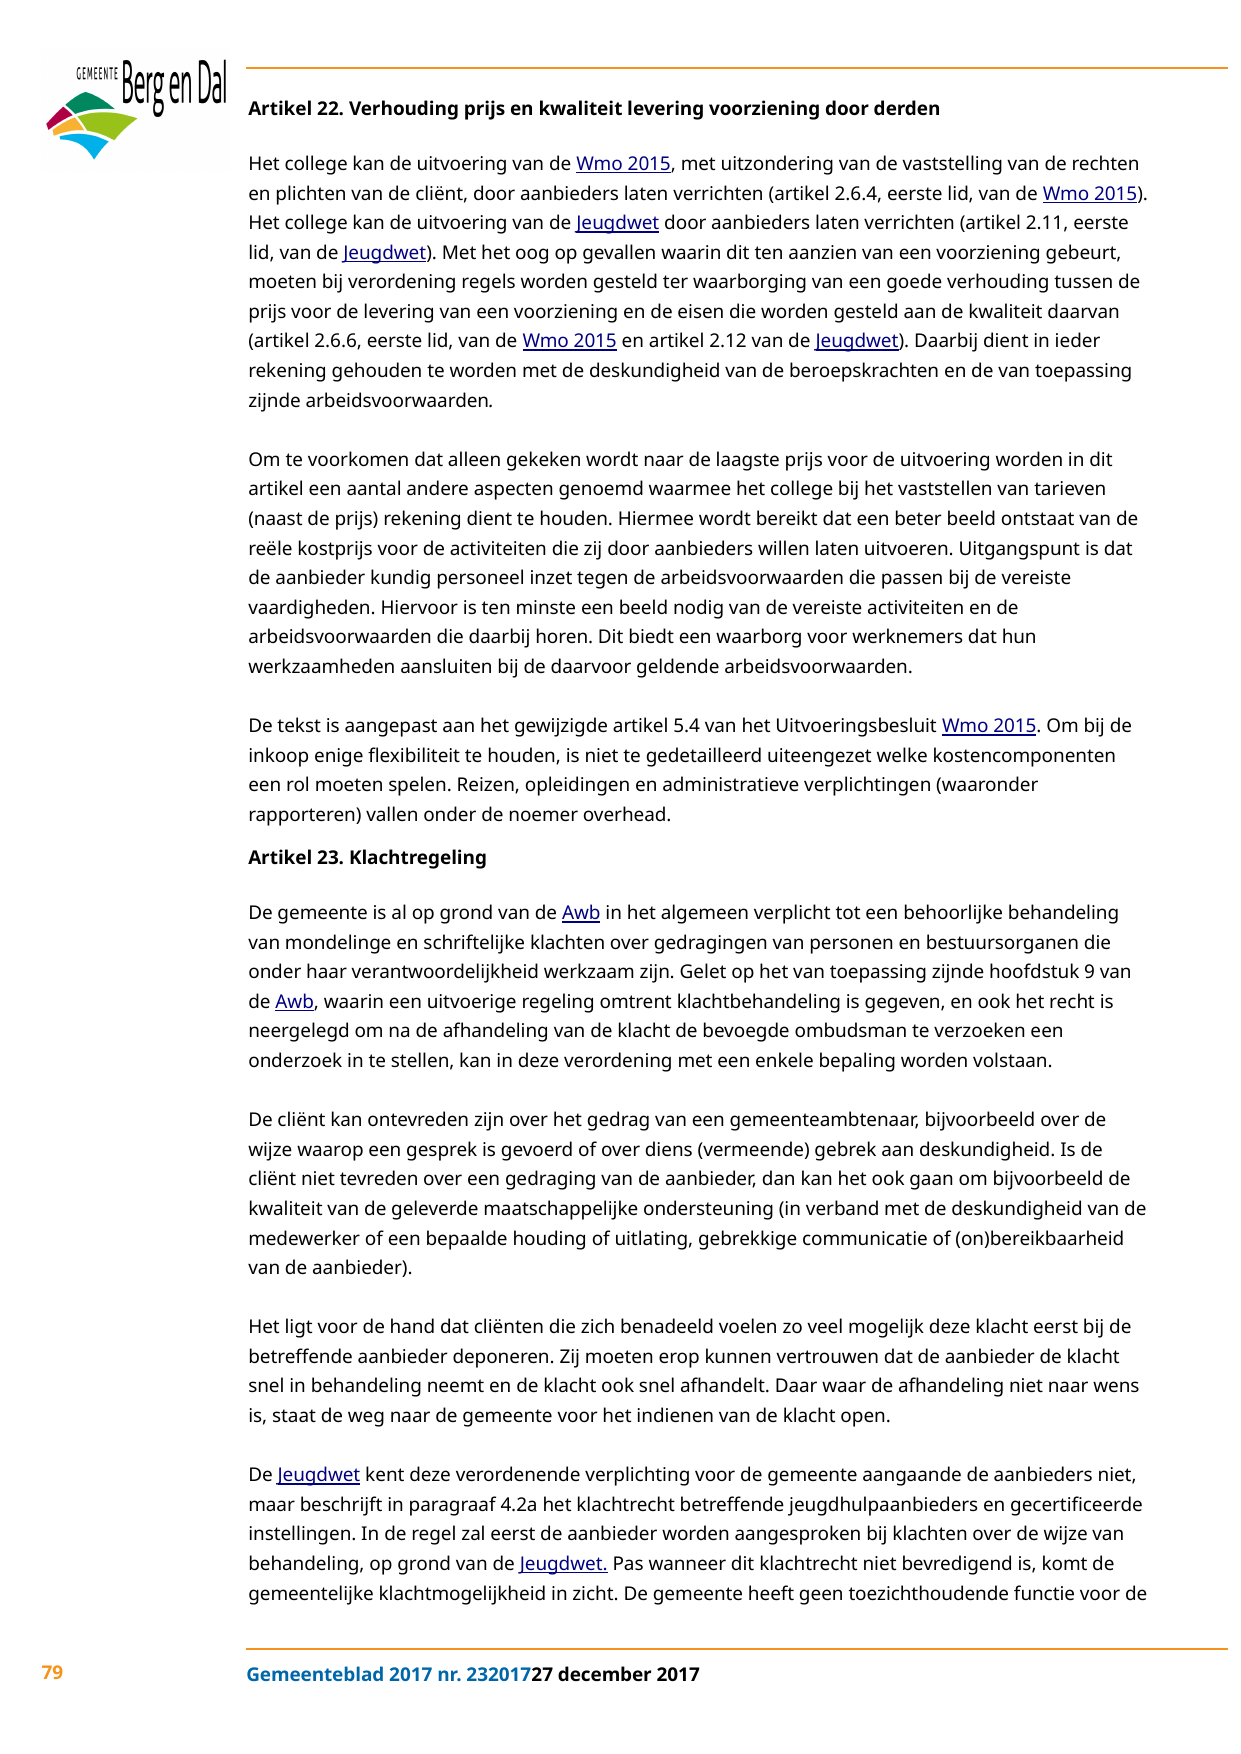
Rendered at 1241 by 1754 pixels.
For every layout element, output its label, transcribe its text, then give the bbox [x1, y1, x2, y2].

text De cliënt kan ontevreden zijn over het gedrag van een gemeenteambtenaar, bijvoorbeeld over de wijze waarop een gesprek is gevoerd of over diens (vermeende) gebrek aan deskundigheid. Is de cliënt niet tevreden over een gedraging van de aanbieder, dan kan het ook gaan om bijvoorbeeld de kwaliteit van de geleverde maatschappelijke ondersteuning (in verband met de deskundigheid van de medewerker of een bepaalde houding of uitlating, gebrekkige communicatie of (on)bereikbaarheid van de aanbieder). [248, 1106, 1152, 1280]
text Het college kan de uitvoering van de Wmo 2015, met uitzondering van de vaststelling van de rechten en plichten van de cliënt, door aanbieders laten verrichten (artikel 2.6.4, eerste lid, van de Wmo 2015). Het college kan de uitvoering van de Jeugdwet door aanbieders laten verrichten (artikel 2.11, eerste lid, van de Jeugdwet). Met het oog op gevallen waarin dit ten aanzien van een voorziening gebeurt, moeten bij verordening regels worden gesteld ter waarborging van een goede verhouding tussen de prijs voor de levering van een voorziening en de eisen die worden gesteld aan de kwaliteit daarvan (artikel 2.6.6, eerste lid, van de Wmo 2015 en artikel 2.12 van de Jeugdwet). Daarbij dient in ieder rekening gehouden te worden met de deskundigheid van de beroepskrachten en de van toepassing zijnde arbeidsvoorwaarden. [248, 150, 1152, 412]
picture [41, 47, 231, 172]
text De tekst is aangepast aan het gewijzigde artikel 5.4 van het Uitvoeringsbesluit Wmo 2015. Om bij de inkoop enige flexibiliteit te houden, is niet te gedetailleerd uiteengezet welke kostencomponenten een rol moeten spelen. Reizen, opleidingen en administratieve verplichtingen (waaronder rapporteren) vallen onder de noemer overhead. [248, 712, 1152, 827]
text Om te voorkomen dat alleen gekeken wordt naar de laagste prijs voor de uitvoering worden in dit artikel een aantal andere aspecten genoemd waarmee het college bij het vaststellen van tarieven (naast de prijs) rekening dient te houden. Hiermee wordt bereikt dat een beter beeld ontstaat van de reële kostprijs voor de activiteiten die zij door aanbieders willen laten uitvoeren. Uitgangspunt is dat de aanbieder kundig personeel inzet tegen de arbeidsvoorwaarden die passen bij de vereiste vaardigheden. Hiervoor is ten minste een beeld nodig van de vereiste activiteiten en de arbeidsvoorwaarden die daarbij horen. Dit biedt een waarborg voor werknemers dat hun werkzaamheden aansluiten bij de daarvoor geldende arbeidsvoorwaarden. [248, 446, 1152, 679]
text De gemeente is al op grond van de Awb in het algemeen verplicht tot een behoorlijke behandeling van mondelinge en schriftelijke klachten over gedragingen van personen en bestuursorganen die onder haar verantwoordelijkheid werkzaam zijn. Gelet op het van toepassing zijnde hoofdstuk 9 van de Awb, waarin een uitvoerige regeling omtrent klachtbehandeling is gegeven, en ook het recht is neergelegd om na de afhandeling van de klacht de bevoegde ombudsman te verzoeken een onderzoek in te stellen, kan in deze verordening met een enkele bepaling worden volstaan. [248, 899, 1152, 1073]
text Artikel 22. Verhouding prijs en kwaliteit levering voorziening door derden [248, 95, 1152, 121]
text Het ligt voor de hand dat cliënten die zich benadeeld voelen zo veel mogelijk deze klacht eerst bij de betreffende aanbieder deponeren. Zij moeten erop kunnen vertrouwen dat de aanbieder de klacht snel in behandeling neemt en de klacht ook snel afhandelt. Daar waar de afhandeling niet naar wens is, staat de weg naar de gemeente voor het indienen van de klacht open. [248, 1313, 1152, 1428]
text Artikel 23. Klachtregeling [248, 844, 1152, 870]
text De Jeugdwet kent deze verordenende verplichting voor de gemeente aangaande de aanbieders niet, maar beschrijft in paragraaf 4.2a het klachtrecht betreffende jeugdhulpaanbieders en gecertificeerde instellingen. In de regel zal eerst de aanbieder worden aangesproken bij klachten over de wijze van behandeling, op grond van de Jeugdwet. Pas wanneer dit klachtrecht niet bevredigend is, komt de gemeentelijke klachtmogelijkheid in zicht. De gemeente heeft geen toezichthoudende functie voor de [248, 1461, 1152, 1606]
